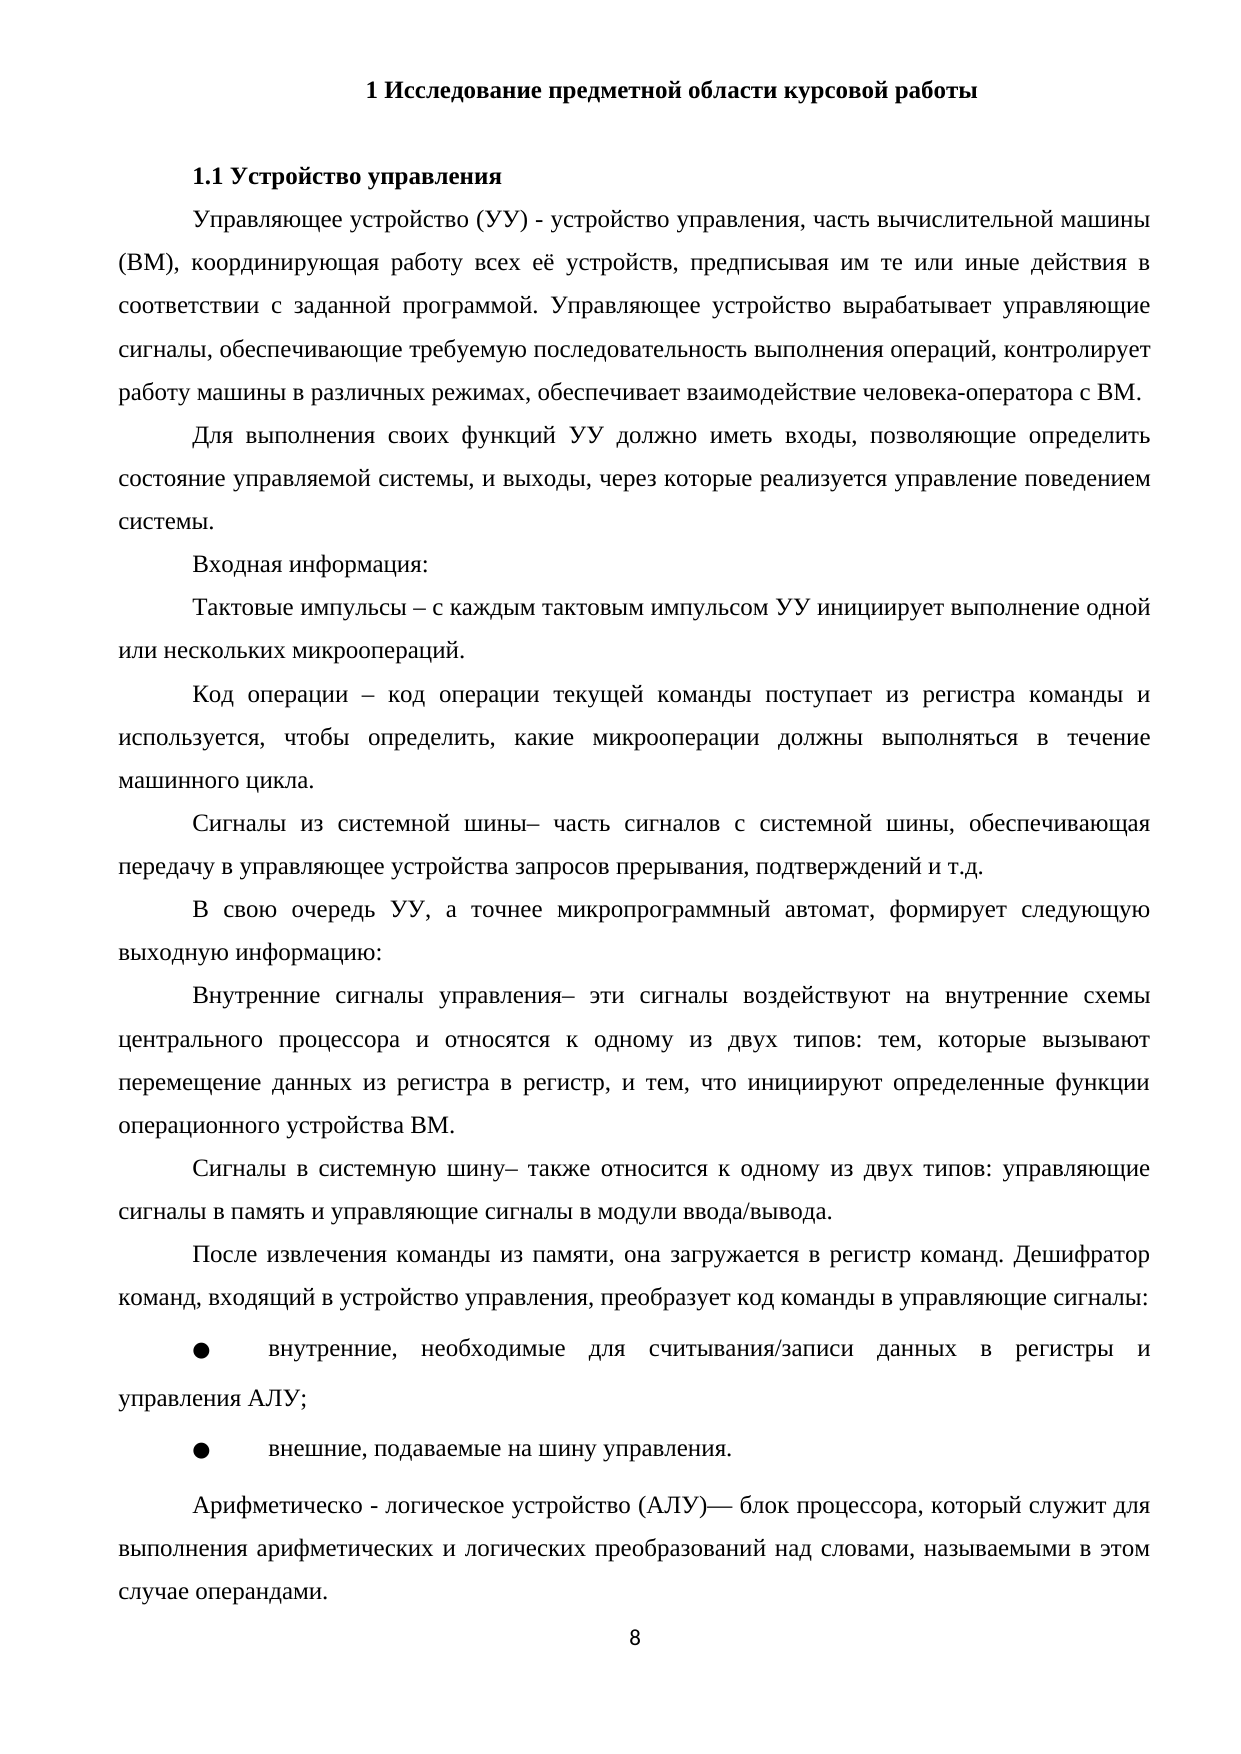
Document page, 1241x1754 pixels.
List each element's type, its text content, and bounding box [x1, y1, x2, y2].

text Тактовые импульсы – с каждым тактовым импульсом УУ инициирует выполнение одной или нескольких микроопераций. [118, 592, 1152, 664]
list внутренние, необходимые для считывания/записи данных в регистры и управления АЛУ; [118, 1326, 1152, 1411]
text После извлечения команды из памяти, она загружается в регистр команд. Дешифратор команд, входящий в устройство управления, преобразует код команды в управляющие сигналы: [118, 1239, 1152, 1311]
text Код операции – код операции текущей команды поступает из регистра команды и используется, чтобы определить, какие микрооперации должны выполняться в течение машинного цикла. [118, 679, 1152, 794]
text Управляющее устройство (УУ) - устройство управления, часть вычислительной машины (ВМ), координирующая работу всех её устройств, предписывая им те или иные действия в соответствии с заданной программой. Управляющее устройство вырабатывает управляющие сигналы, обеспечивающие требуемую последовательность выполнения операций, контролирует работу машины в различных режимах, обеспечивает взаимодействие человека-оператора с ВМ. [118, 204, 1152, 406]
text Сигналы из системной шины– часть сигналов с системной шины, обеспечивающая передачу в управляющее устройства запросов прерывания, подтверждений и т.д. [118, 808, 1152, 880]
text 1 Исследование предметной области курсовой работы [118, 75, 1152, 104]
list внешние, подаваемые на шину управления. [118, 1426, 1152, 1468]
text 1.1 Устройство управления [118, 161, 1152, 190]
text В свою очередь УУ, а точнее микропрограммный автомат, формирует следующую выходную информацию: [118, 894, 1152, 966]
text Внутренние сигналы управления– эти сигналы воздействуют на внутренние схемы центрального процессора и относятся к одному из двух типов: тем, которые вызывают перемещение данных из регистра в регистр, и тем, что инициируют определенные функции операционного устройства ВМ. [118, 981, 1152, 1139]
text Сигналы в системную шину– также относится к одному из двух типов: управляющие сигналы в память и управляющие сигналы в модули ввода/вывода. [118, 1153, 1152, 1225]
text Входная информация: [118, 549, 1152, 578]
text Арифметическо - логическое устройство (АЛУ)— блок процессора, который служит для выполнения арифметических и логических преобразований над словами, называемыми в этом случае операндами. [118, 1490, 1152, 1605]
text Для выполнения своих функций УУ должно иметь входы, позволяющие определить состояние управляемой системы, и выходы, через которые реализуется управление поведением системы. [118, 420, 1152, 535]
